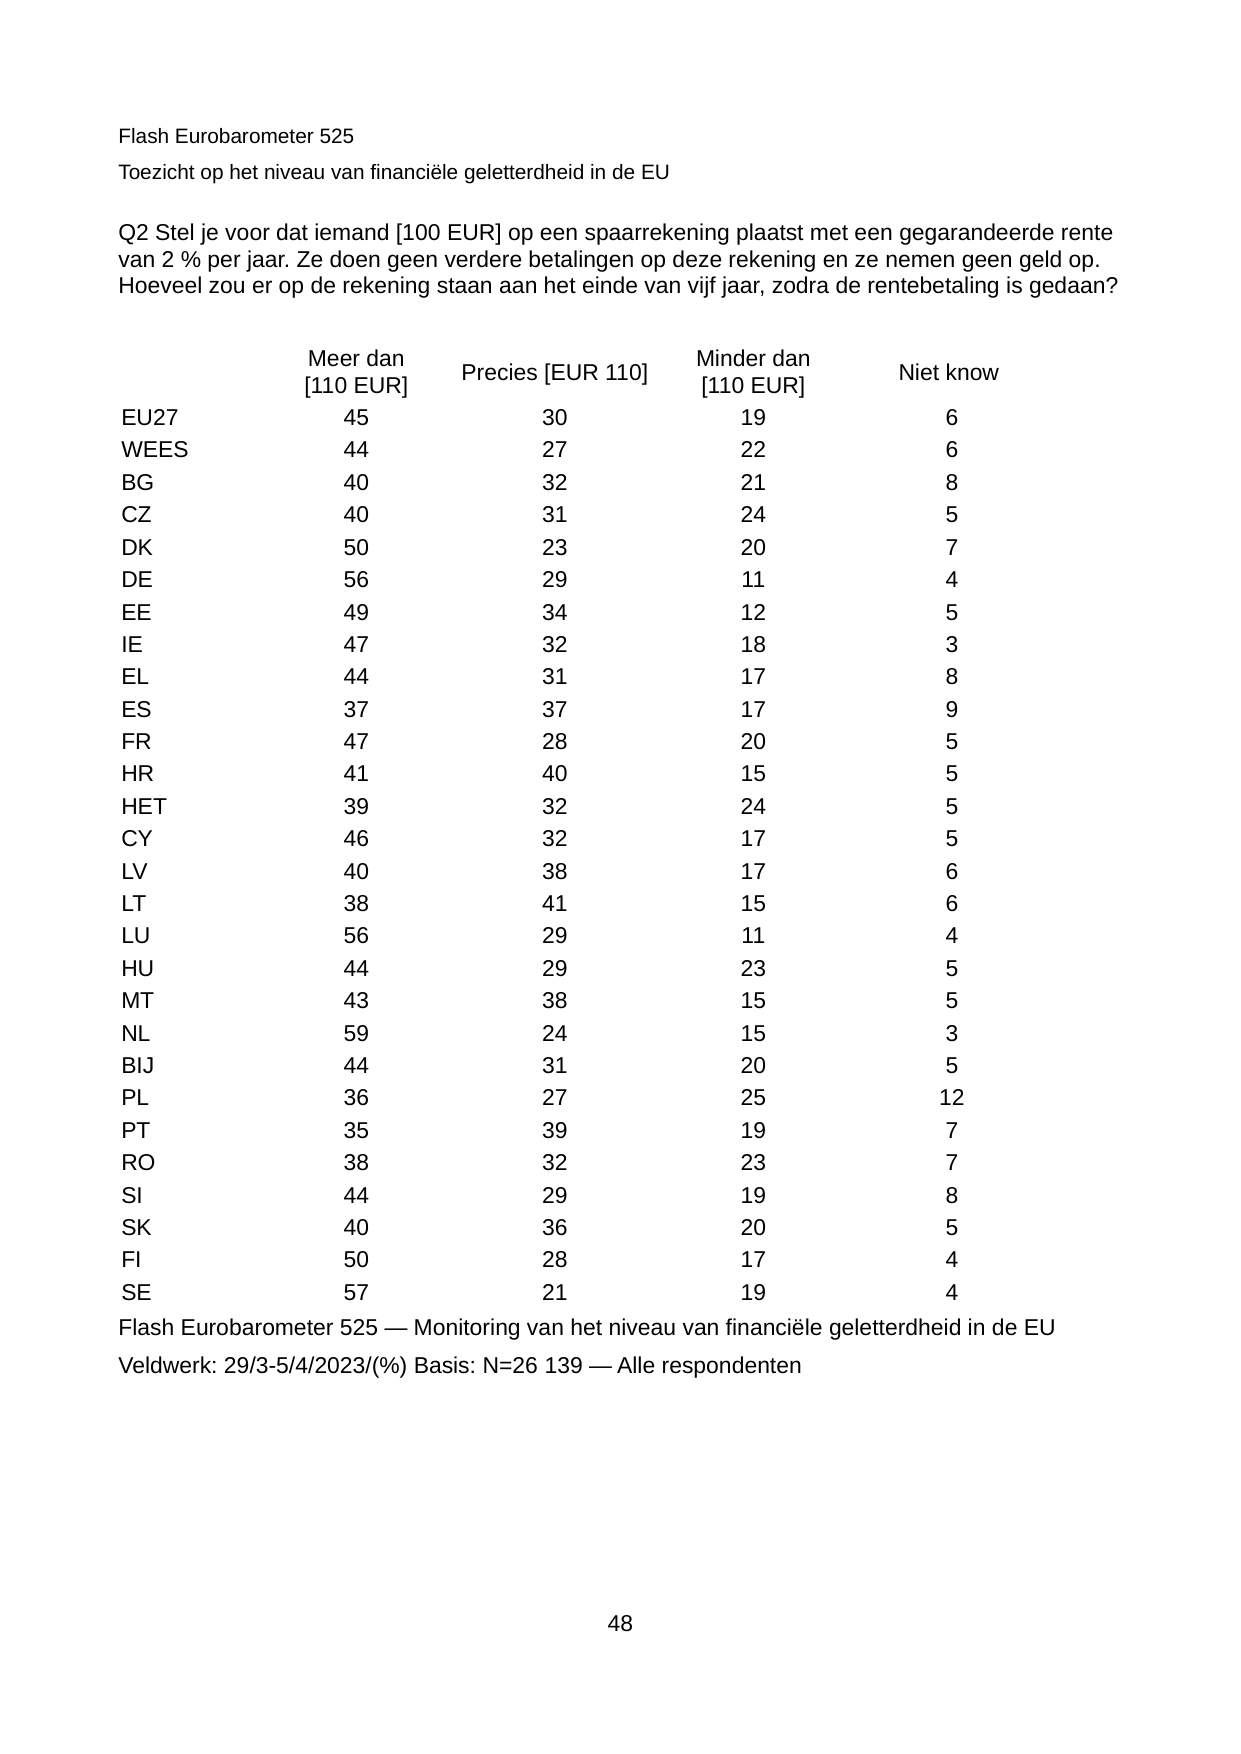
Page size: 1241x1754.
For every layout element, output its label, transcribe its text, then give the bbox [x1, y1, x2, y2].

table_cell 7 [853, 1114, 1051, 1146]
table_cell 24 [654, 498, 852, 531]
table_cell ES [118, 693, 257, 725]
table_cell 9 [853, 693, 1051, 725]
table_cell 7 [853, 531, 1051, 563]
table_cell 41 [257, 758, 455, 790]
table_cell 17 [654, 1243, 852, 1276]
table_cell 30 [455, 401, 654, 433]
table_cell 50 [257, 1243, 455, 1276]
table_cell 40 [257, 855, 455, 887]
table_cell FR [118, 725, 257, 757]
table_cell 37 [455, 693, 654, 725]
table_cell 4 [853, 1276, 1051, 1308]
table_cell 29 [455, 952, 654, 984]
table_cell 19 [654, 1179, 852, 1211]
table_cell 6 [853, 434, 1051, 466]
table_cell 35 [257, 1114, 455, 1146]
table_cell NL [118, 1017, 257, 1049]
table_cell 20 [654, 531, 852, 563]
table_cell EU27 [118, 401, 257, 433]
table_cell 5 [853, 595, 1051, 628]
table_cell 17 [654, 855, 852, 887]
table_header Meer dan [110 EUR] [257, 343, 455, 401]
table_cell 19 [654, 1114, 852, 1146]
table_cell 38 [455, 855, 654, 887]
table_header [118, 343, 257, 401]
table_cell 31 [455, 1049, 654, 1081]
table_cell EE [118, 595, 257, 628]
table_cell 6 [853, 855, 1051, 887]
table_cell 17 [654, 660, 852, 693]
table_cell 3 [853, 1017, 1051, 1049]
table_cell 32 [455, 628, 654, 660]
table_cell 15 [654, 887, 852, 919]
table_cell 36 [455, 1211, 654, 1243]
table_cell RO [118, 1146, 257, 1178]
table_cell 5 [853, 498, 1051, 531]
table_cell SI [118, 1179, 257, 1211]
table_cell 31 [455, 498, 654, 531]
table_cell 3 [853, 628, 1051, 660]
table_cell 20 [654, 1211, 852, 1243]
table_cell 31 [455, 660, 654, 693]
table_cell 44 [257, 952, 455, 984]
table_cell 47 [257, 628, 455, 660]
table_cell 50 [257, 531, 455, 563]
table_cell 11 [654, 563, 852, 595]
table_cell IE [118, 628, 257, 660]
table_cell 45 [257, 401, 455, 433]
table_cell 44 [257, 660, 455, 693]
table_cell 39 [257, 790, 455, 822]
table_cell HU [118, 952, 257, 984]
table_cell 21 [455, 1276, 654, 1308]
table_cell 40 [257, 1211, 455, 1243]
table_cell 5 [853, 984, 1051, 1017]
table_cell 56 [257, 919, 455, 952]
table_cell WEES [118, 434, 257, 466]
table_cell 21 [654, 466, 852, 498]
table_cell LU [118, 919, 257, 952]
table_cell 27 [455, 434, 654, 466]
table_cell DE [118, 563, 257, 595]
table_cell 38 [257, 887, 455, 919]
table_cell 20 [654, 725, 852, 757]
table_cell 19 [654, 1276, 852, 1308]
table_cell PT [118, 1114, 257, 1146]
table_cell BG [118, 466, 257, 498]
table_cell DK [118, 531, 257, 563]
table_cell LT [118, 887, 257, 919]
table_cell 5 [853, 1211, 1051, 1243]
table_cell MT [118, 984, 257, 1017]
table_cell 32 [455, 466, 654, 498]
table_cell 43 [257, 984, 455, 1017]
table_cell HR [118, 758, 257, 790]
table_cell 5 [853, 790, 1051, 822]
table_cell 47 [257, 725, 455, 757]
table_cell 6 [853, 401, 1051, 433]
table_cell 32 [455, 1146, 654, 1178]
table_cell 40 [455, 758, 654, 790]
table_cell 49 [257, 595, 455, 628]
table_cell 15 [654, 1017, 852, 1049]
table_cell HET [118, 790, 257, 822]
table_cell FI [118, 1243, 257, 1276]
table_cell 39 [455, 1114, 654, 1146]
table_cell 28 [455, 725, 654, 757]
table_cell 12 [654, 595, 852, 628]
table_cell 4 [853, 563, 1051, 595]
text Veldwerk: 29/3-5/4/2023/(%) Basis: N=26 139 — Alle respondenten [118, 1352, 1122, 1379]
table_cell 40 [257, 498, 455, 531]
table_cell 38 [455, 984, 654, 1017]
table_cell 46 [257, 822, 455, 854]
table_cell 5 [853, 1049, 1051, 1081]
table_cell 23 [455, 531, 654, 563]
table_cell 6 [853, 887, 1051, 919]
table_cell 5 [853, 725, 1051, 757]
table_cell 17 [654, 822, 852, 854]
table_cell 19 [654, 401, 852, 433]
table_cell LV [118, 855, 257, 887]
table_cell 32 [455, 790, 654, 822]
table_cell BIJ [118, 1049, 257, 1081]
table_cell 27 [455, 1081, 654, 1114]
table_cell 29 [455, 563, 654, 595]
table_cell 41 [455, 887, 654, 919]
table_cell PL [118, 1081, 257, 1114]
table_cell 11 [654, 919, 852, 952]
table_cell CZ [118, 498, 257, 531]
table_cell EL [118, 660, 257, 693]
text Q2 Stel je voor dat iemand [100 EUR] op een spaarrekening plaatst met een gegarandeerde rente van 2 % per jaar. Ze doen geen verdere betalingen op deze rekening en ze nemen geen geld op. Hoeveel zou er op de rekening staan aan het einde van vijf jaar, zodra de rentebetaling is gedaan? [118, 219, 1122, 298]
table_cell 5 [853, 758, 1051, 790]
table_cell 12 [853, 1081, 1051, 1114]
table_cell 15 [654, 984, 852, 1017]
table_cell 38 [257, 1146, 455, 1178]
table_cell 20 [654, 1049, 852, 1081]
table_cell 44 [257, 1179, 455, 1211]
table_cell 29 [455, 1179, 654, 1211]
table_cell 25 [654, 1081, 852, 1114]
table_cell 5 [853, 822, 1051, 854]
table_cell 8 [853, 660, 1051, 693]
table_cell CY [118, 822, 257, 854]
table_cell 34 [455, 595, 654, 628]
table_cell 59 [257, 1017, 455, 1049]
table_cell 8 [853, 1179, 1051, 1211]
table_cell 40 [257, 466, 455, 498]
table_cell 23 [654, 952, 852, 984]
table_cell 5 [853, 952, 1051, 984]
table_cell 4 [853, 919, 1051, 952]
text Flash Eurobarometer 525 — Monitoring van het niveau van financiële geletterdheid in de EU [118, 1314, 1122, 1340]
table_cell 44 [257, 1049, 455, 1081]
table_cell 44 [257, 434, 455, 466]
table_cell 18 [654, 628, 852, 660]
table_cell 4 [853, 1243, 1051, 1276]
table_cell 8 [853, 466, 1051, 498]
table_cell 28 [455, 1243, 654, 1276]
table_header Minder dan [110 EUR] [654, 343, 852, 401]
table_cell 56 [257, 563, 455, 595]
table_cell SK [118, 1211, 257, 1243]
table_cell 36 [257, 1081, 455, 1114]
table_cell SE [118, 1276, 257, 1308]
table_cell 24 [654, 790, 852, 822]
table_cell 23 [654, 1146, 852, 1178]
table_cell 7 [853, 1146, 1051, 1178]
table_cell 24 [455, 1017, 654, 1049]
table_cell 22 [654, 434, 852, 466]
table_cell 37 [257, 693, 455, 725]
table_cell 32 [455, 822, 654, 854]
table_cell 17 [654, 693, 852, 725]
table_cell 57 [257, 1276, 455, 1308]
table_cell 29 [455, 919, 654, 952]
table_header Precies [EUR 110] [455, 343, 654, 401]
table_cell 15 [654, 758, 852, 790]
table_header Niet know [853, 343, 1051, 401]
